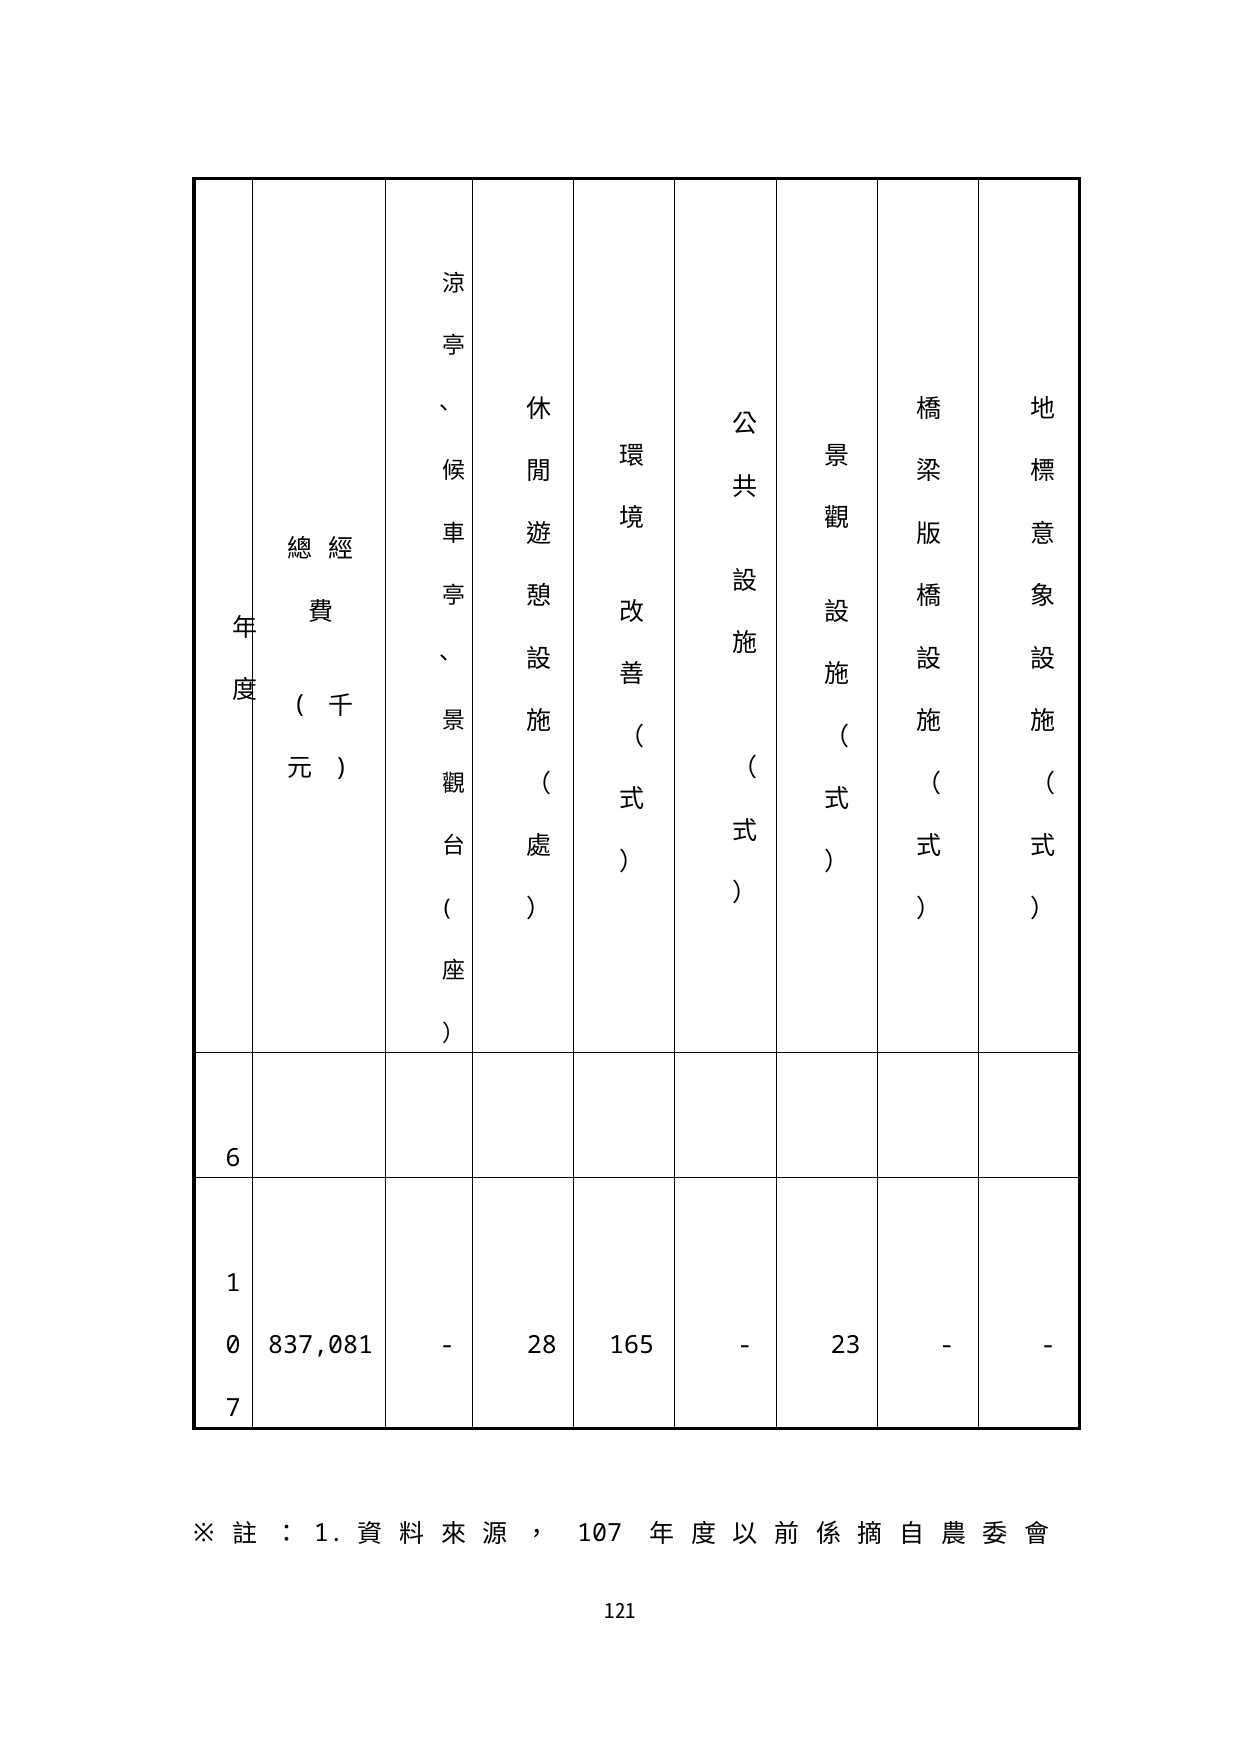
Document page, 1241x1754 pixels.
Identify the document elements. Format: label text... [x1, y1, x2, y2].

table_cell - [979, 1178, 1078, 1427]
table_cell 28 [473, 1178, 573, 1427]
table_cell [777, 1053, 877, 1177]
table_header 景觀 設施 （式） [777, 180, 877, 1052]
table_cell [574, 1053, 674, 1177]
table_cell 837,081 [253, 1178, 385, 1427]
table_header 地標意象設施（式） [979, 180, 1078, 1052]
table_cell - [878, 1053, 978, 1177]
table_cell 23 [777, 1178, 877, 1427]
table_cell 165 [574, 1178, 674, 1427]
table_cell - [979, 1053, 1078, 1177]
table_header 總經費 (千元) [253, 180, 385, 1052]
table_header 橋梁版橋設施（式） [878, 180, 978, 1052]
table_header 休閒遊憩設施（處） [473, 180, 573, 1052]
table_header 公共 設施 （式） [675, 180, 776, 1052]
table_header 環境 改善 （式） [574, 180, 674, 1052]
text ※註：1.資料來源，107年度以前係摘自農委會 [183, 1490, 1058, 1552]
table_cell [253, 1053, 385, 1177]
table_cell 6 [196, 1053, 252, 1177]
table_cell [386, 1053, 472, 1177]
table_cell - [878, 1178, 978, 1427]
table_cell - [675, 1178, 776, 1427]
table_header 年度 [196, 180, 252, 1052]
table_cell - [473, 1053, 573, 1177]
table_cell - [675, 1053, 776, 1177]
table_cell 107 [196, 1178, 252, 1427]
table_header 涼亭、候車亭、景觀台(座） [386, 180, 472, 1052]
table_cell - [386, 1178, 472, 1427]
